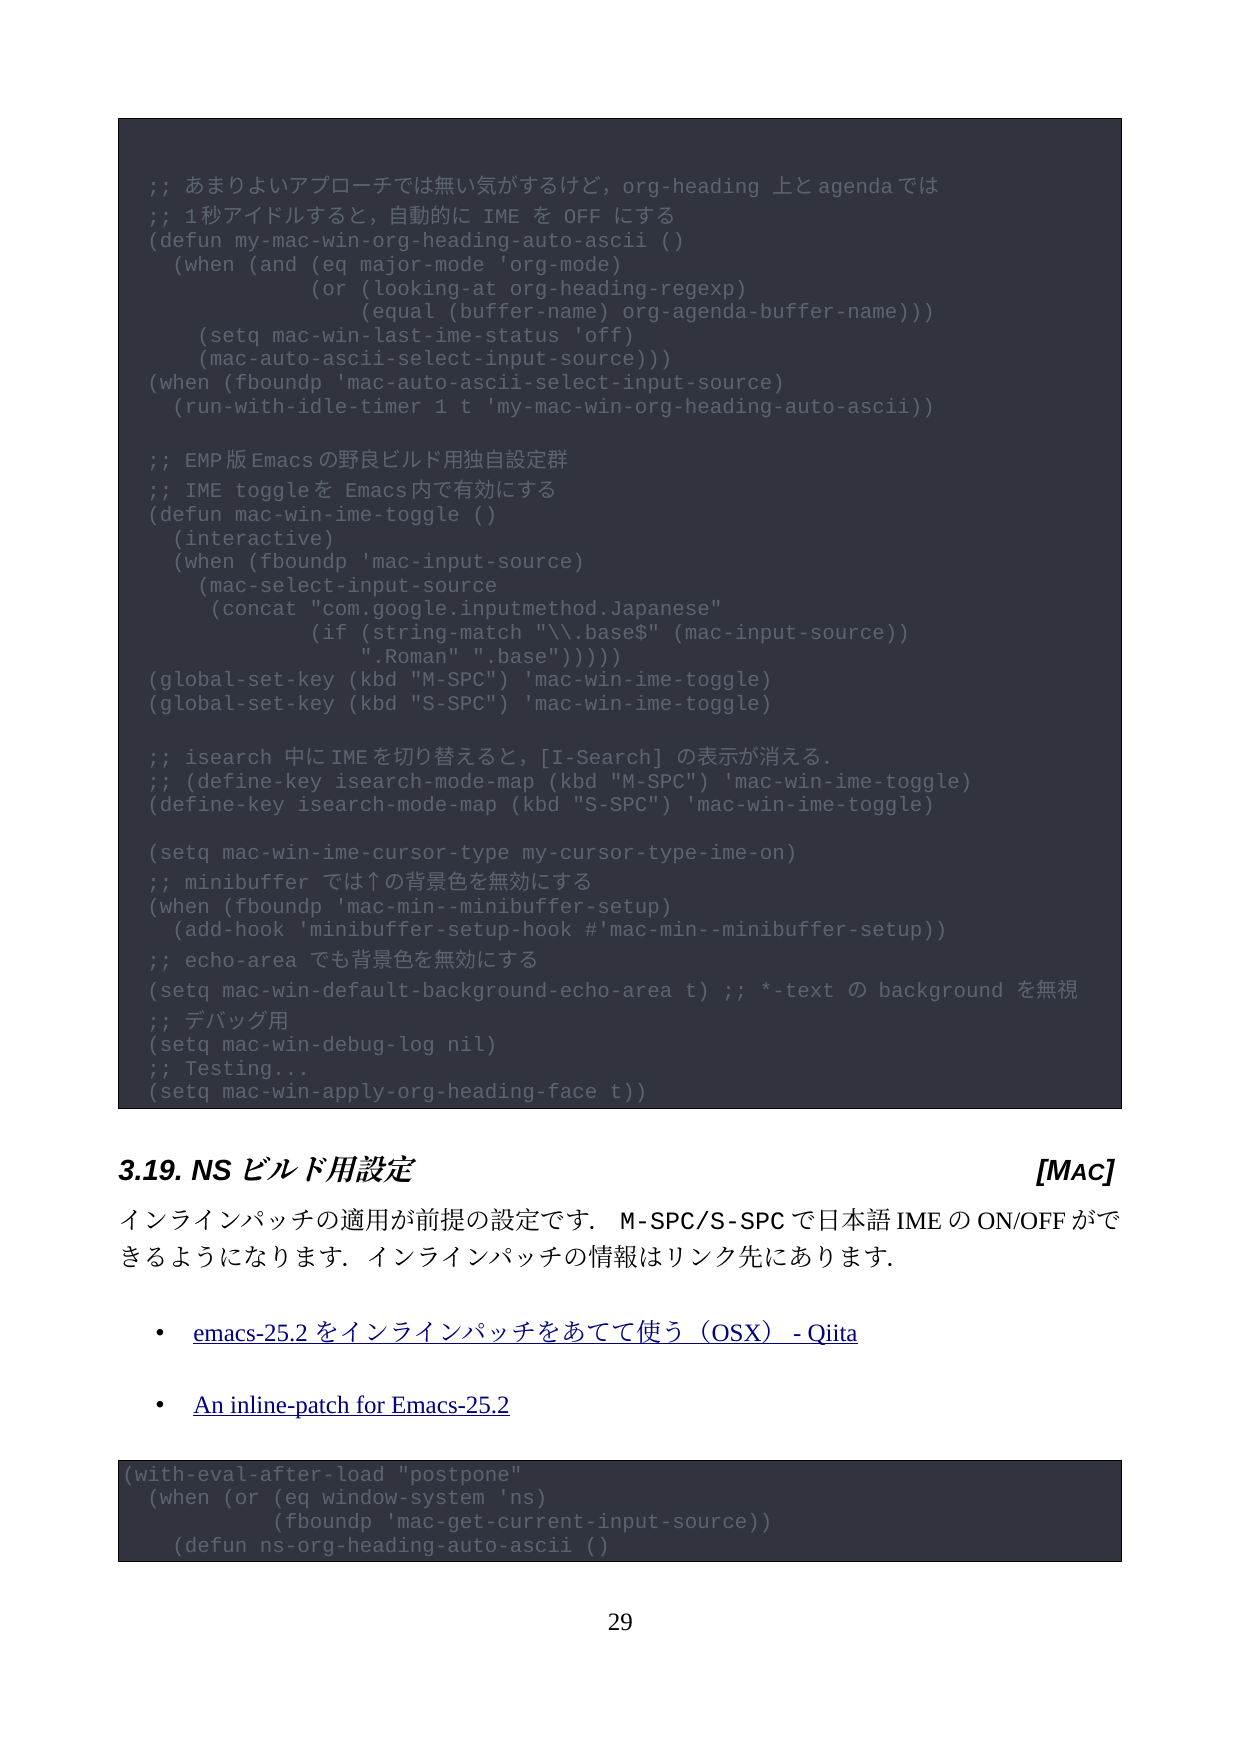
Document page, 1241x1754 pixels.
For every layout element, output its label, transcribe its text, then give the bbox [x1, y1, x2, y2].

text (setq mac-win-last-ime-status 'off) [119, 321, 1121, 344]
text (setq mac-win-apply-org-heading-face t)) [119, 1078, 1121, 1108]
text (define-key isearch-mode-map (kbd "S-SPC") 'mac-win-ime-toggle) [119, 790, 1121, 814]
text (global-set-key (kbd "S-SPC") 'mac-win-ime-toggle) [119, 689, 1121, 713]
text ;; 1秒アイドルすると，自動的に IME を OFF にする [119, 196, 1121, 226]
subtitle NSビルド用設定 [Mac] [118, 1147, 1122, 1188]
list An inline-patch for Emacs-25.2 [156, 1390, 1122, 1447]
text (setq mac-win-ime-cursor-type my-cursor-type-ime-on) [119, 838, 1121, 861]
text (defun mac-win-ime-toggle () [119, 500, 1121, 523]
text ;; Testing... [119, 1054, 1121, 1078]
text (run-with-idle-timer 1 t 'my-mac-win-org-heading-auto-ascii)) [119, 392, 1121, 415]
text (defun my-mac-win-org-heading-auto-ascii () [119, 226, 1121, 250]
text ;; minibuffer では↑の背景色を無効にする [119, 861, 1121, 892]
list emacs-25.2 をインラインパッチをあてて使う（OSX） - Qiita [156, 1314, 1122, 1377]
text (concat "com.google.inputmethod.Japanese" [119, 594, 1121, 618]
text ;; echo-area でも背景色を無効にする [119, 939, 1121, 969]
text インラインパッチの適用が前提の設定です． M-SPC/S-SPC で日本語IMEのON/OFFができるようになります．インラインパッチの情報はリンク先にあります． [118, 1201, 1122, 1302]
text ;; あまりよいアプローチでは無い気がするけど，org-heading 上とagendaでは [119, 165, 1121, 196]
text ;; デバッグ用 [119, 1000, 1121, 1030]
text (add-hook 'minibuffer-setup-hook #'mac-min--minibuffer-setup)) [119, 915, 1121, 939]
text (global-set-key (kbd "M-SPC") 'mac-win-ime-toggle) [119, 665, 1121, 689]
text (when (fboundp 'mac-auto-ascii-select-input-source) [119, 368, 1121, 392]
text (fboundp 'mac-get-current-input-source)) [119, 1507, 1121, 1531]
text (when (fboundp 'mac-input-source) [119, 547, 1121, 571]
text ;; (define-key isearch-mode-map (kbd "M-SPC") 'mac-win-ime-toggle) [119, 767, 1121, 790]
text (setq mac-win-default-background-echo-area t) ;; *-text の background を無視 [119, 969, 1121, 1000]
text (mac-auto-ascii-select-input-source))) [119, 344, 1121, 368]
text ;; EMP版Emacsの野良ビルド用独自設定群 [119, 439, 1121, 469]
text (if (string-match "\\.base$" (mac-input-source)) [119, 618, 1121, 642]
text (when (or (eq window-system 'ns) [119, 1483, 1121, 1507]
text (defun ns-org-heading-auto-ascii () [119, 1531, 1121, 1561]
text (interactive) [119, 523, 1121, 547]
text (when (and (eq major-mode 'org-mode) [119, 250, 1121, 273]
text (mac-select-input-source [119, 571, 1121, 594]
text ;; isearch 中にIMEを切り替えると，[I-Search] の表示が消える． [119, 736, 1121, 767]
text ".Roman" ".base"))))) [119, 642, 1121, 665]
text (when (fboundp 'mac-min--minibuffer-setup) [119, 892, 1121, 915]
text (equal (buffer-name) org-agenda-buffer-name))) [119, 297, 1121, 321]
text (setq mac-win-debug-log nil) [119, 1030, 1121, 1054]
text ;; IME toggleを Emacs内で有効にする [119, 469, 1121, 500]
text (with-eval-after-load "postpone" [119, 1461, 1121, 1483]
text (or (looking-at org-heading-regexp) [119, 273, 1121, 297]
